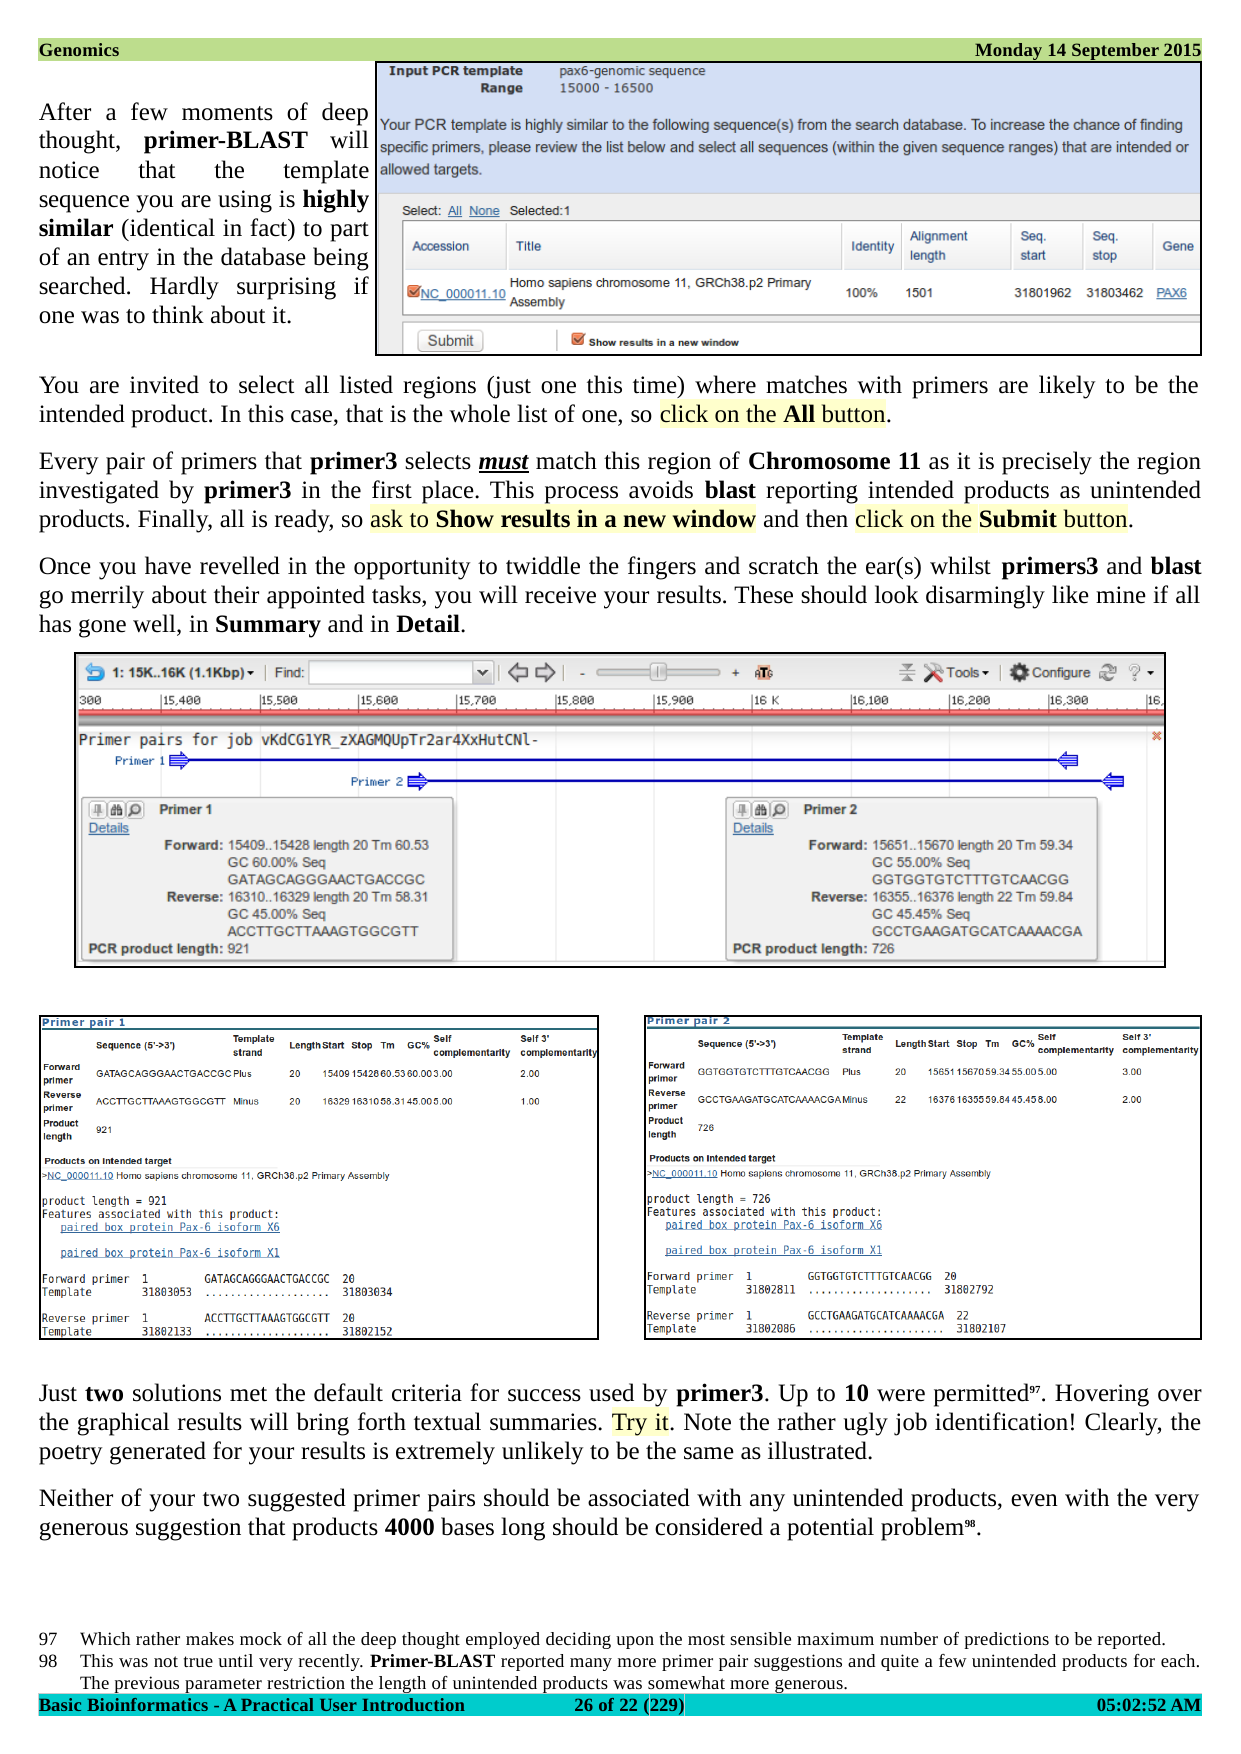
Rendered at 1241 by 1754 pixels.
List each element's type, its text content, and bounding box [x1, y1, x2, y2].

text Which rather makes mock of all the deep thought employed deciding upon the most sensible maximum number of predictions to be reported. [38, 1627, 1202, 1649]
picture [646, 1017, 1200, 1338]
picture [377, 63, 1200, 354]
text Just two solutions met the default criteria for success used by primer3. Up to 10 were permitted. Hovering over the graphical results will bring forth textual summaries. Try it. Note the rather ugly job identification! Clearly, the poetry generated for your results is extremely unlikely to be the same as illustrated. [38, 1378, 1202, 1465]
text Neither of your two suggested primer pairs should be associated with any unintended products, even with the very generous suggestion that products 4000 bases long should be considered a potential problem. [38, 1483, 1202, 1541]
picture [41, 1017, 597, 1338]
text This was not true until very recently. Primer-BLAST reported many more primer pair suggestions and quite a few unintended products for each. The previous parameter restriction the length of unintended products was somewhat more generous. [38, 1649, 1202, 1693]
text Once you have revelled in the opportunity to twiddle the fingers and scratch the ear(s) whilst primers3 and blast go merrily about their appointed tasks, you will receive your results. These should look disarmingly like mine if all has gone well, in Summary and in Detail. [38, 551, 1202, 638]
text After a few moments of deep thought, primer-BLAST will notice that the template sequence you are using is highly similar (identical in fact) to part of an entry in the database being searched. Hardly surprising if one was to think about it. [38, 96, 375, 329]
text You are invited to select all listed regions (just one this time) where matches with primers are likely to be the intended product. In this case, that is the whole list of one, so click on the All button. [38, 370, 1202, 428]
picture [76, 654, 1164, 966]
text Every pair of primers that primer3 selects must match this region of Chromosome 11 as it is precisely the region investigated by primer3 in the first place. This process avoids blast reporting intended products as unintended products. Finally, all is ready, so ask to Show results in a new window and then click on the Submit button. [38, 446, 1202, 533]
